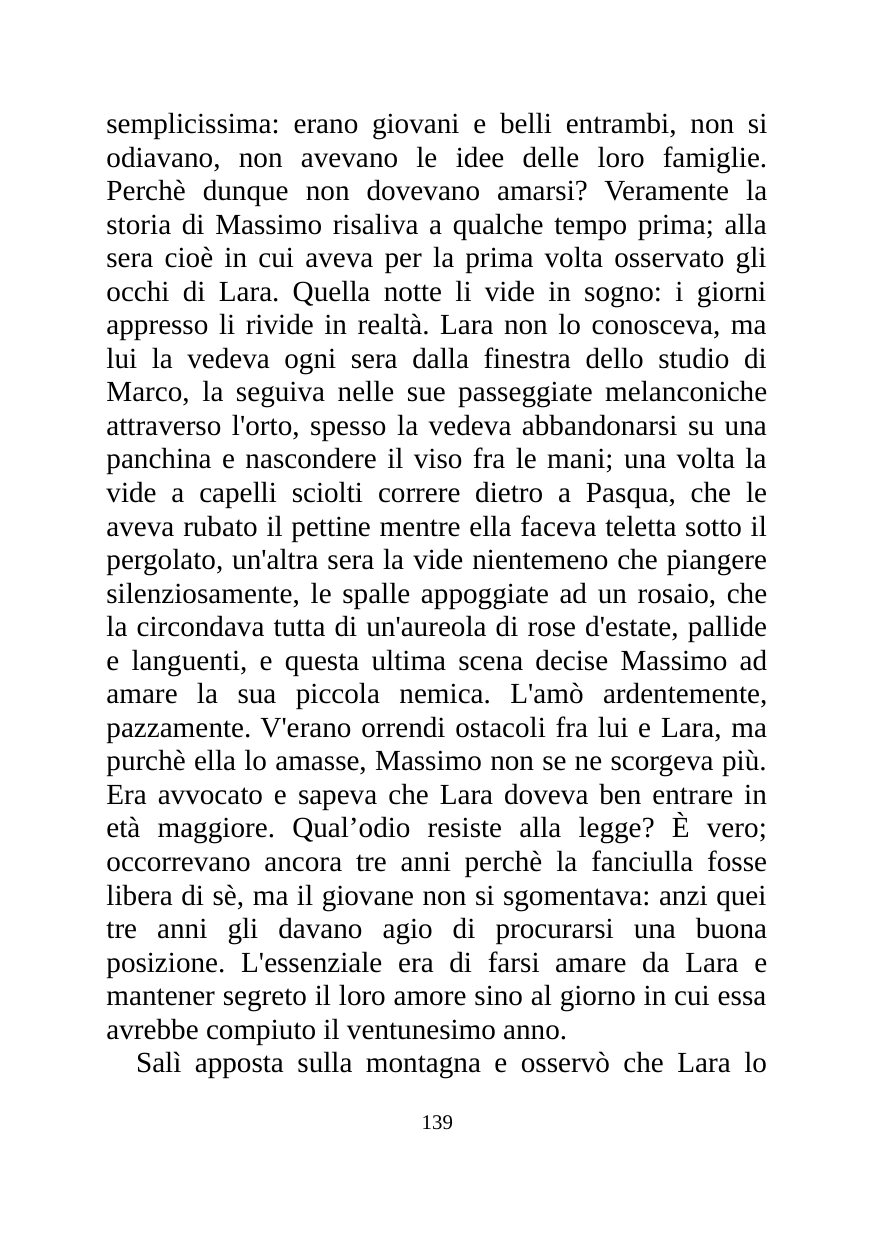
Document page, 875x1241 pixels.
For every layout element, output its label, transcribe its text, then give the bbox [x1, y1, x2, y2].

text semplicissima: erano giovani e belli entrambi, non si odiavano, non avevano le idee delle loro famiglie. Perchè dunque non dovevano amarsi? Veramente la storia di Massimo risaliva a qualche tempo prima; alla sera cioè in cui aveva per la prima volta osservato gli occhi di Lara. Quella notte li vide in sogno: i giorni appresso li rivide in realtà. Lara non lo conosceva, ma lui la vedeva ogni sera dalla finestra dello studio di Marco, la seguiva nelle sue passeggiate melanconiche attraverso l'orto, spesso la vedeva abbandonarsi su una panchina e nascondere il viso fra le mani; una volta la vide a capelli sciolti correre dietro a Pasqua, che le aveva rubato il pettine mentre ella faceva teletta sotto il pergolato, un'altra sera la vide nientemeno che piangere silenziosamente, le spalle appoggiate ad un rosaio, che la circondava tutta di un'aureola di rose d'estate, pallide e languenti, e questa ultima scena decise Massimo ad amare la sua piccola nemica. L'amò ardentemente, pazzamente. V'erano orrendi ostacoli fra lui e Lara, ma purchè ella lo amasse, Massimo non se ne scorgeva più. Era avvocato e sapeva che Lara doveva ben entrare in età maggiore. Qual’odio resiste alla legge? È vero; occorrevano ancora tre anni perchè la fanciulla fosse libera di sè, ma il giovane non si sgomentava: anzi quei tre anni gli davano agio di procurarsi una buona posizione. L'essenziale era di farsi amare da Lara e mantener segreto il loro amore sino al giorno in cui essa avrebbe compiuto il ventunesimo anno. [106, 106, 768, 1045]
text Salì apposta sulla montagna e osservò che Lara lo [106, 1045, 768, 1079]
